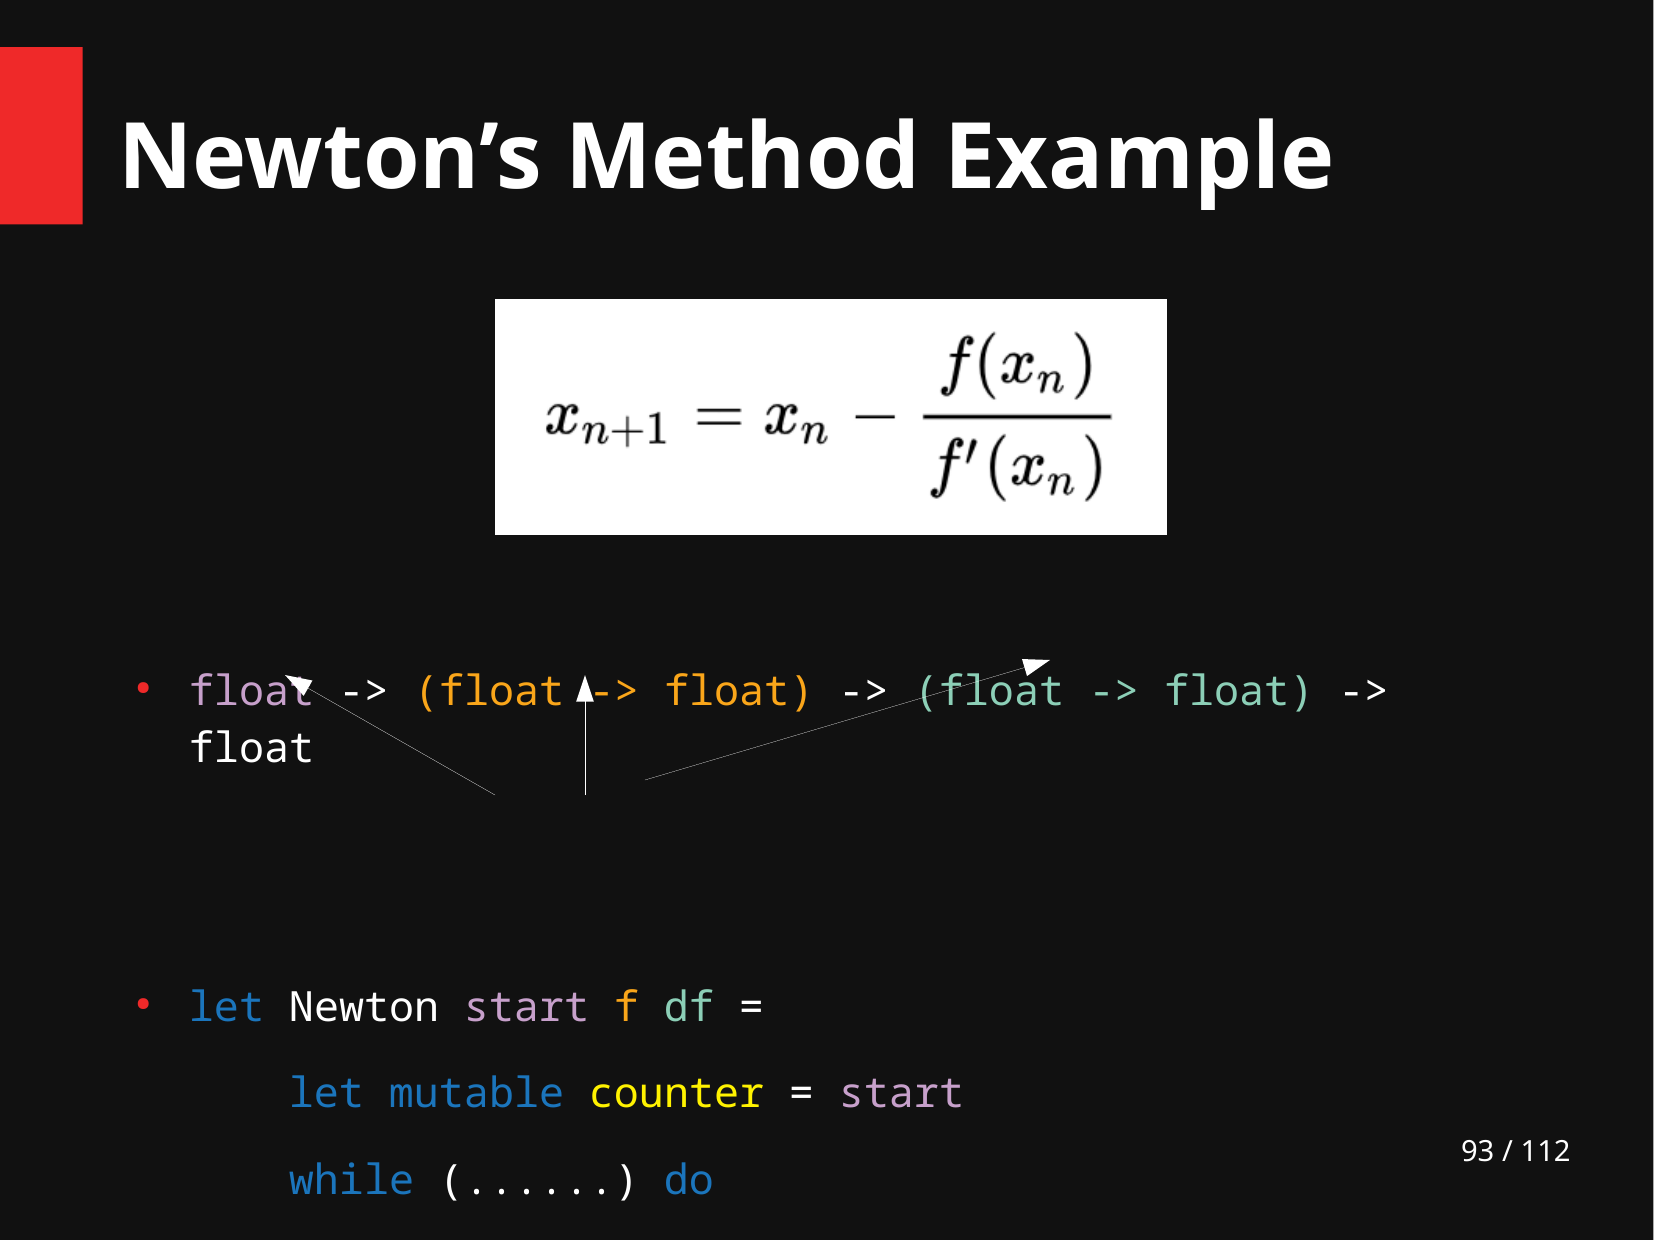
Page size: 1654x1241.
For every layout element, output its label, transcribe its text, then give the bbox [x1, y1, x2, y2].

list float -> (float -> float) -> (float -> float) -> float let Newton start f df = let mutable counter = start while (......) do counter <- counter - (f counter) / (df counter) [118, 315, 1536, 1081]
title Newton’s Method Example [118, 49, 1571, 257]
picture [495, 299, 1167, 535]
